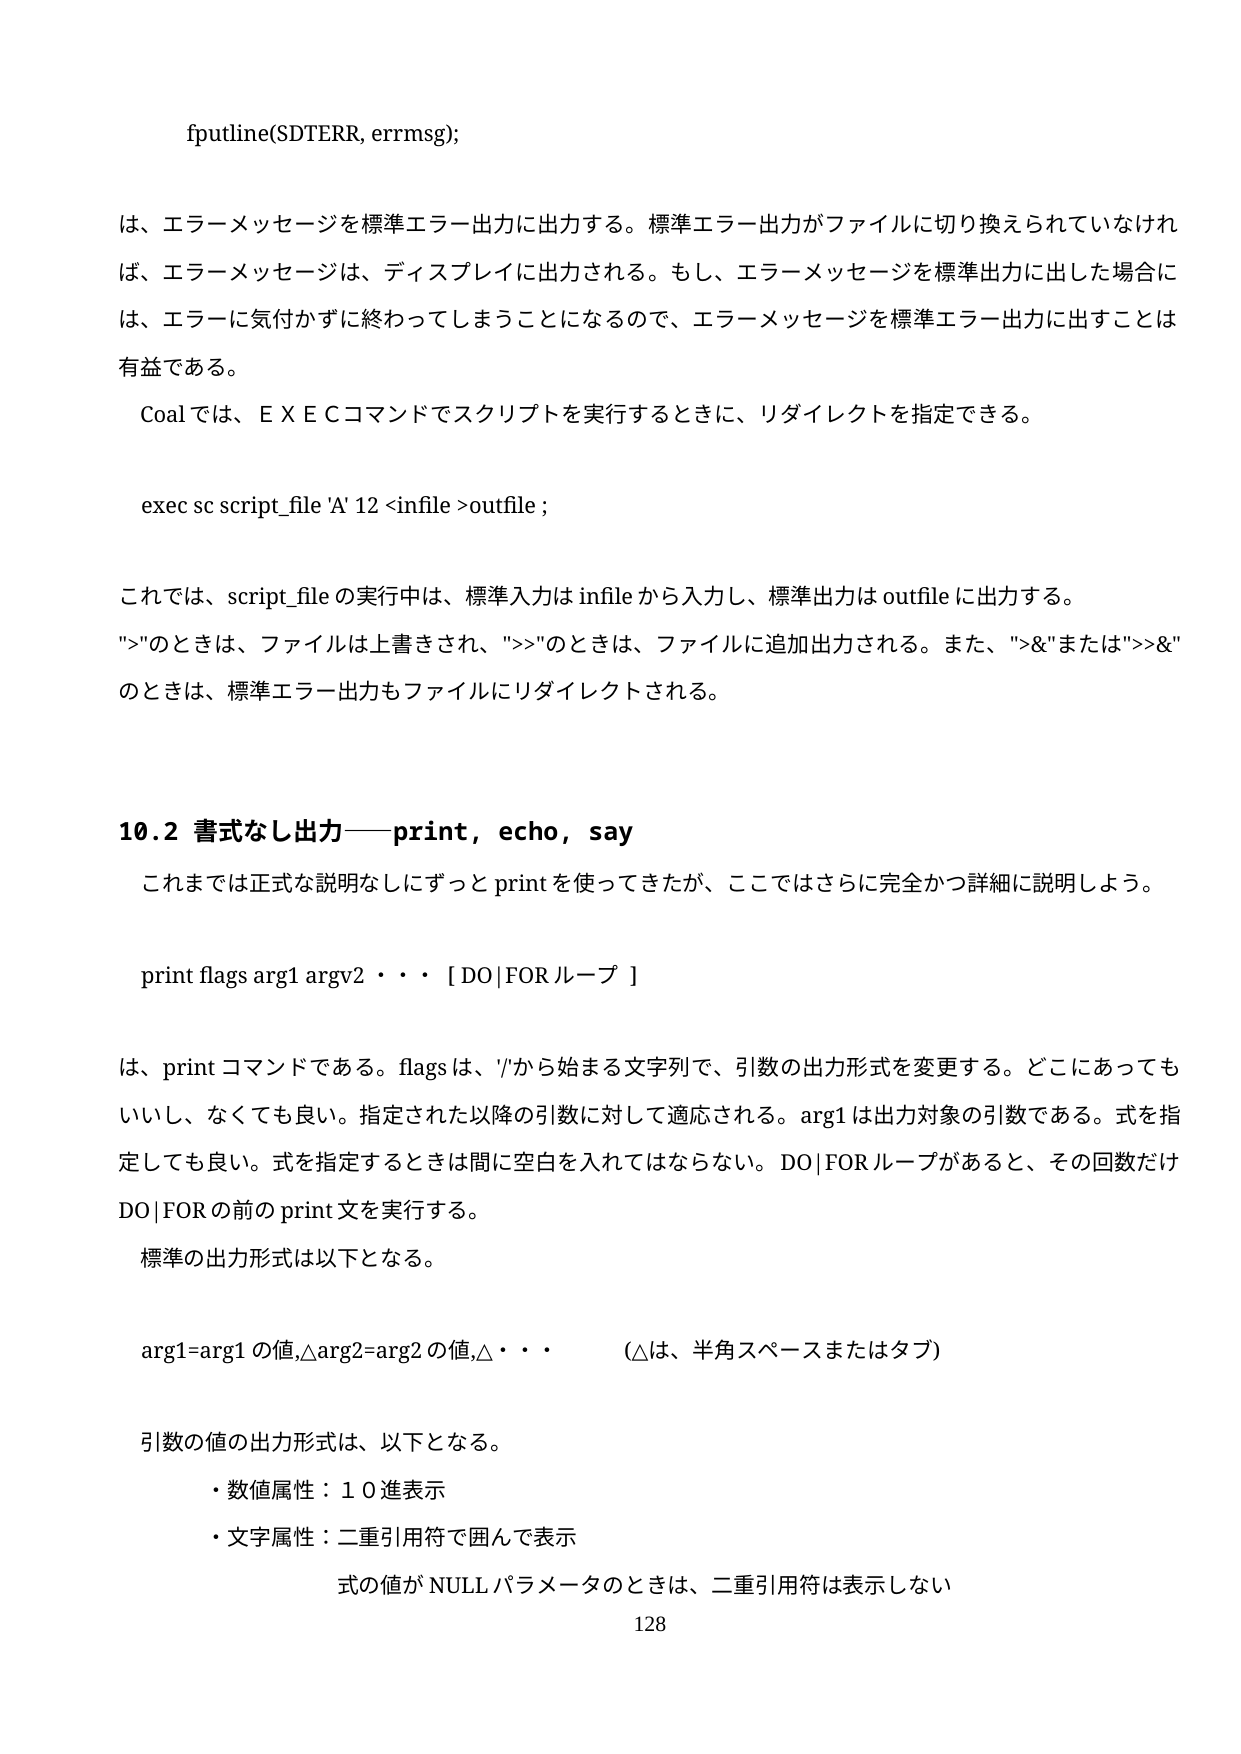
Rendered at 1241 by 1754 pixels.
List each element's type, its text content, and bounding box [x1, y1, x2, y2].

text これでは、script_fileの実行中は、標準入力はinfileから入力し、標準出力はoutfileに出力する。 [118, 579, 1181, 611]
text 10.2 書式なし出力――print, echo, say [118, 811, 1181, 847]
text ・数値属性：１０進表示 [118, 1473, 1181, 1504]
text ・文字属性：二重引用符で囲んで表示 [118, 1520, 1181, 1552]
text Coalでは、ＥＸＥＣコマンドでスクリプトを実行するときに、リダイレクトを指定できる。 [118, 397, 1181, 429]
text exec sc script_file 'A' 12 <infile >outfile ; [118, 490, 1181, 519]
text は、printコマンドである。flagsは、'/'から始まる文字列で、引数の出力形式を変更する。どこにあってもいいし、なくても良い。指定された以降の引数に対して適応される。arg1は出力対象の引数である。式を指定しても良い。式を指定するときは間に空白を入れてはならない。DO|FORループがあると、その回数だけDO|FORの前のprint文を実行する。 [118, 1050, 1181, 1225]
text arg1=arg1の値,△arg2=arg2の値,△・・・ (△は、半角スペースまたはタブ) [118, 1333, 1181, 1364]
text は、エラーメッセージを標準エラー出力に出力する。標準エラー出力がファイルに切り換えられていなければ、エラーメッセージは、ディスプレイに出力される。もし、エラーメッセージを標準出力に出した場合には、エラーに気付かずに終わってしまうことになるので、エラーメッセージを標準エラー出力に出すことは有益である。 [118, 207, 1181, 382]
text fputline(SDTERR, errmsg); [118, 118, 1181, 148]
text 標準の出力形式は以下となる。 [118, 1241, 1181, 1272]
text print flags arg1 argv2 ・・・ [ DO|FORループ ] [118, 958, 1181, 990]
text 引数の値の出力形式は、以下となる。 [118, 1425, 1181, 1457]
text これまでは正式な説明なしにずっとprintを使ってきたが、ここではさらに完全かつ詳細に説明しよう。 [118, 866, 1181, 897]
text 式の値がNULLパラメータのときは、二重引用符は表示しない [118, 1568, 1181, 1599]
text ">"のときは、ファイルは上書きされ、">>"のときは、ファイルに追加出力される。また、">&"または">>&"のときは、標準エラー出力もファイルにリダイレクトされる。 [118, 627, 1181, 706]
